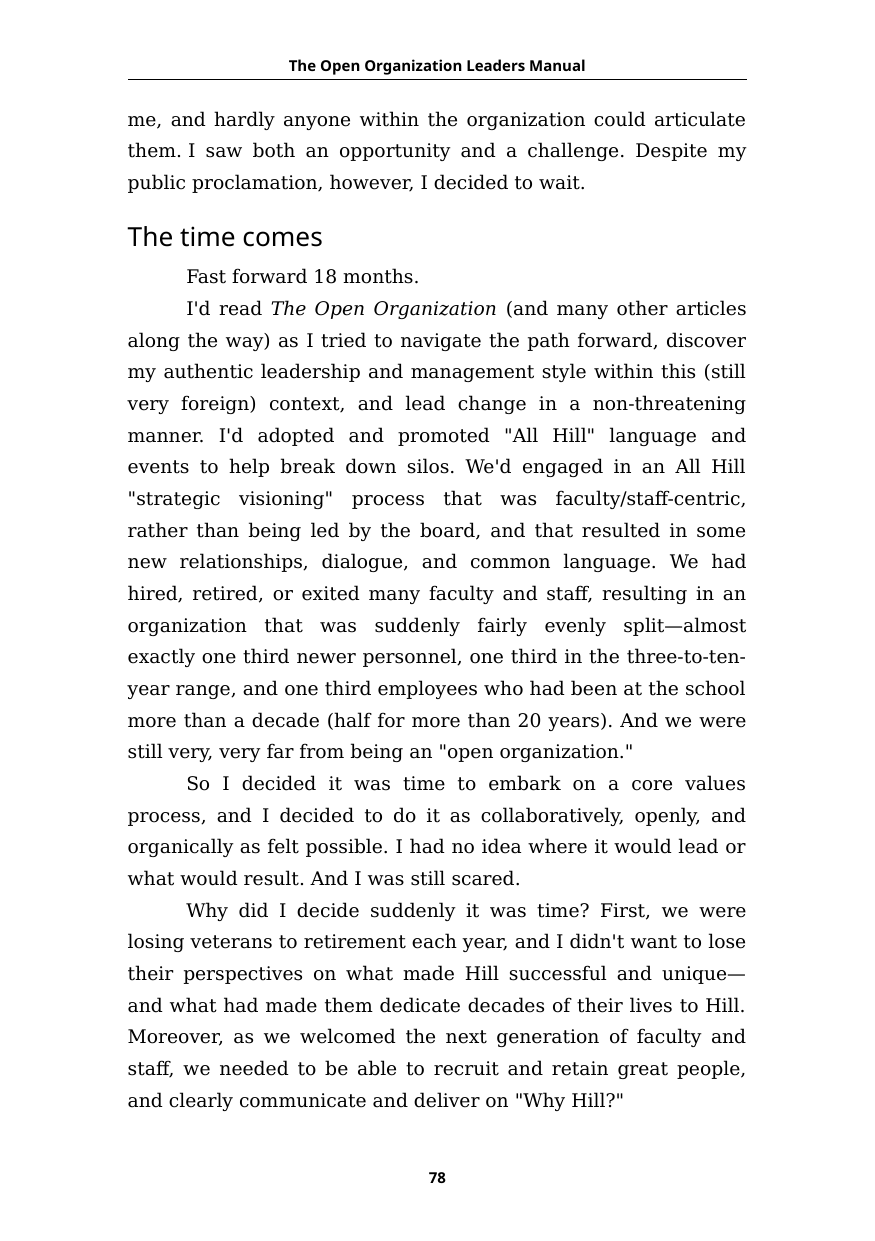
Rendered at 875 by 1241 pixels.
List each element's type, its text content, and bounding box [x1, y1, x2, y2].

text Fast forward 18 months. [127, 267, 747, 288]
text me, and hardly anyone within the organization could articulate them. I saw both an opportunity and a challenge. Despite my public proclamation, however, I decided to wait. [127, 109, 747, 194]
subtitle The time comes [127, 218, 747, 254]
text I'd read The Open Organization (and many other articles along the way) as I tried to navigate the path forward, discover my authentic leadership and management style within this (still very foreign) context, and lead change in a non-threatening manner. I'd adopted and promoted "All Hill" language and events to help break down silos. We'd engaged in an All Hill "strategic visioning" process that was faculty/staff-centric, rather than being led by the board, and that resulted in some new relationships, dialogue, and common language. We had hired, retired, or exited many faculty and staff, resulting in an organization that was suddenly fairly evenly split—almost exactly one third newer personnel, one third in the three-to-ten-year range, and one third employees who had been at the school more than a decade (half for more than 20 years). And we were still very, very far from being an "open organization." [127, 298, 747, 763]
text So I decided it was time to embark on a core values process, and I decided to do it as collaboratively, openly, and organically as felt possible. I had no idea where it would lead or what would result. And I was still scared. [127, 773, 747, 890]
text Why did I decide suddenly it was time? First, we were losing veterans to retirement each year, and I didn't want to lose their perspectives on what made Hill successful and unique—and what had made them dedicate decades of their lives to Hill. Moreover, as we welcomed the next generation of faculty and staff, we needed to be able to recruit and retain great people, and clearly communicate and deliver on "Why Hill?" [127, 900, 747, 1112]
